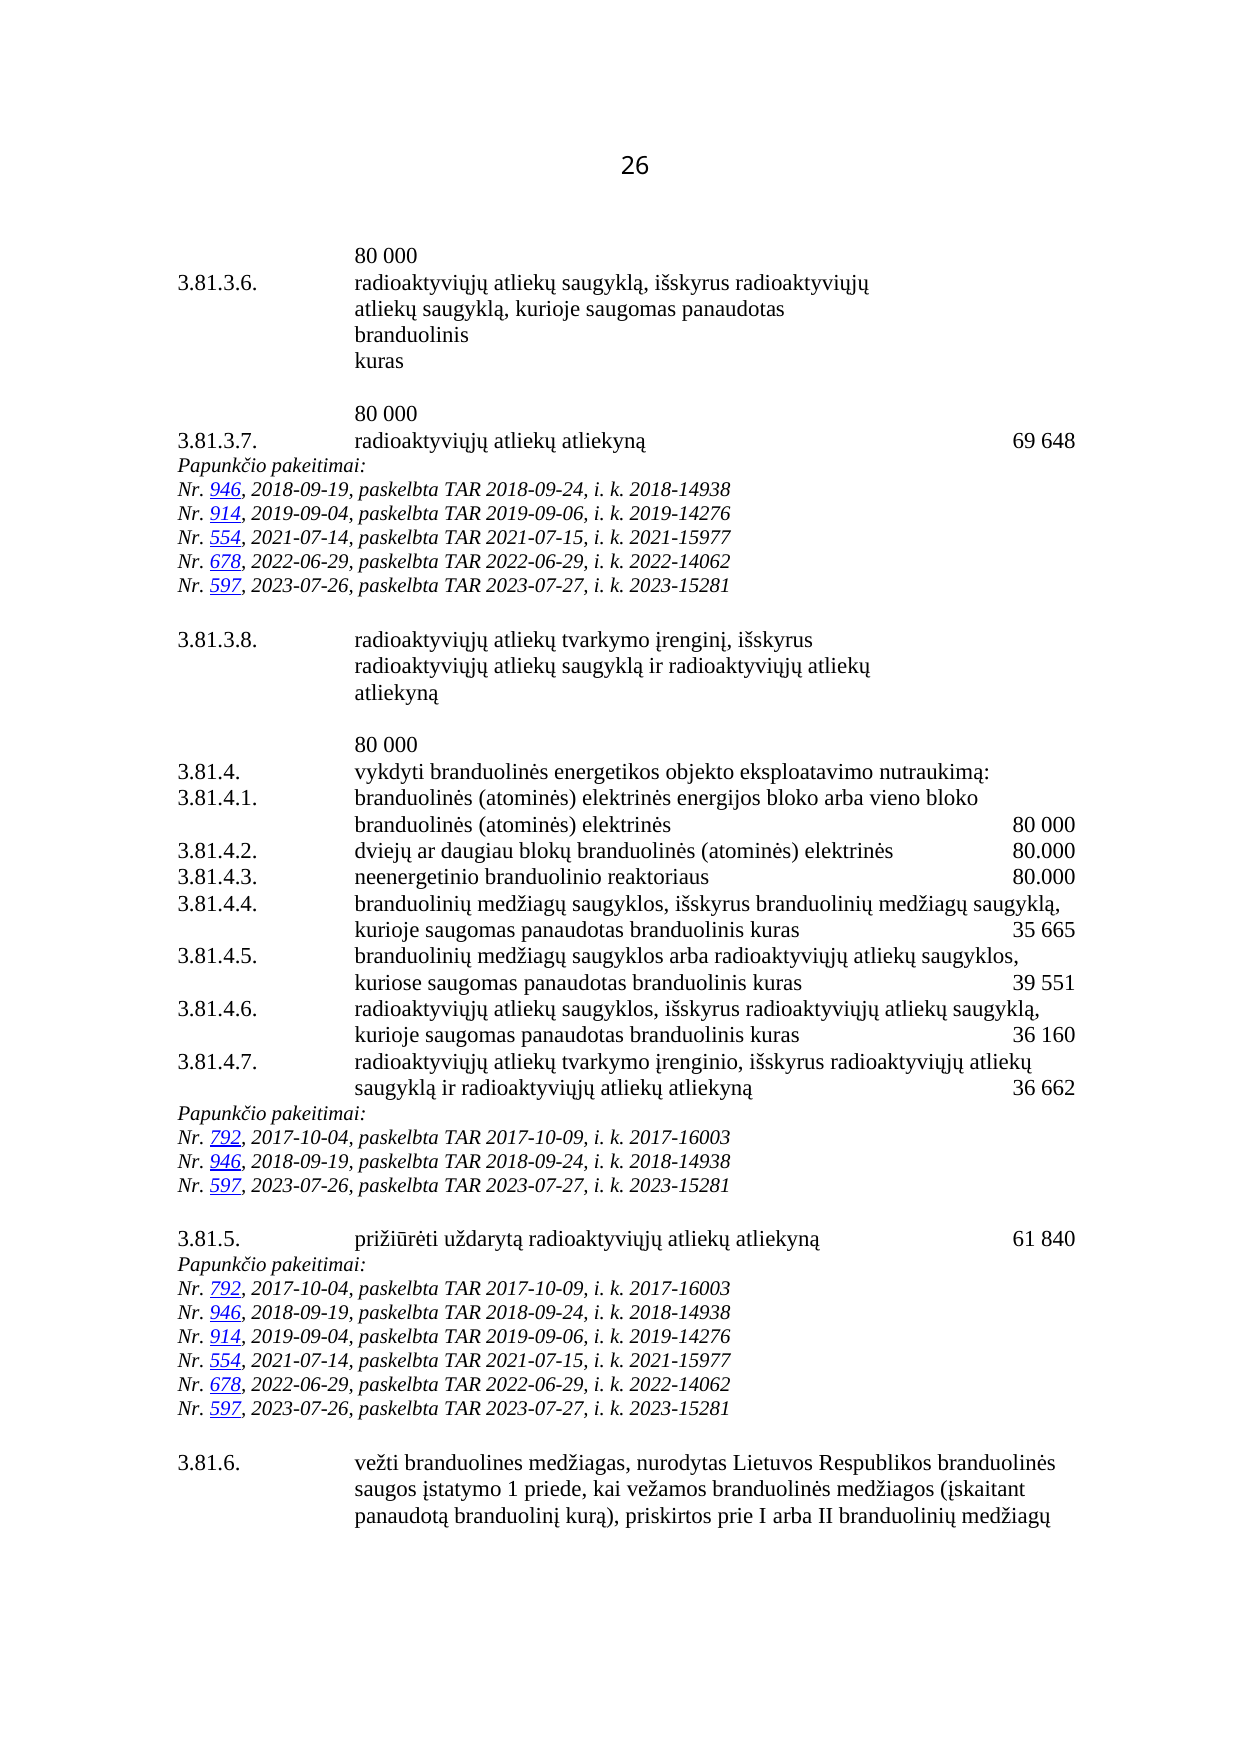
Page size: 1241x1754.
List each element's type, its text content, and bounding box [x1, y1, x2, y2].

text Nr. 554, 2021-07-14, paskelbta TAR 2021-07-15, i. k. 2021-15977 [177, 525, 1092, 549]
text Nr. 946, 2018-09-19, paskelbta TAR 2018-09-24, i. k. 2018-14938 [177, 477, 1092, 501]
text kuras 80 000 [354, 348, 892, 427]
text 3.81.3.6. radioaktyviųjų atliekų saugyklą, išskyrus radioaktyviųjų [177, 268, 892, 295]
text 3.81.5. prižiūrėti uždarytą radioaktyviųjų atliekų atliekyną 61 840 [177, 1226, 1092, 1252]
text Nr. 678, 2022-06-29, paskelbta TAR 2022-06-29, i. k. 2022-14062 [177, 549, 1092, 573]
text Nr. 946, 2018-09-19, paskelbta TAR 2018-09-24, i. k. 2018-14938 [177, 1149, 1092, 1173]
text atliekyną 80 000 [354, 679, 892, 758]
text radioaktyviųjų atliekų saugyklą ir radioaktyviųjų atliekų [354, 652, 892, 679]
text 3.81.4.3. neenergetinio branduolinio reaktoriaus 80.000 [177, 863, 1092, 890]
text Papunkčio pakeitimai: [177, 1101, 1092, 1124]
text Nr. 914, 2019-09-04, paskelbta TAR 2019-09-06, i. k. 2019-14276 [177, 1324, 1092, 1348]
text Papunkčio pakeitimai: [177, 1252, 1092, 1276]
text 3.81.4. vykdyti branduolinės energetikos objekto eksploatavimo nutraukimą: [177, 758, 1092, 784]
text 3.81.6. vežti branduolines medžiagas, nurodytas Lietuvos Respublikos branduolinės saugos įstatymo 1 priede, kai vežamos branduolinės medžiagos (įskaitant panaudotą branduolinį kurą), priskirtos prie I arba II branduolinių medžiagų [177, 1449, 1092, 1528]
text Nr. 914, 2019-09-04, paskelbta TAR 2019-09-06, i. k. 2019-14276 [177, 501, 1092, 525]
text 3.81.3.7. radioaktyviųjų atliekų atliekyną 69 648 [177, 427, 1092, 453]
text 3.81.4.5. branduolinių medžiagų saugyklos arba radioaktyviųjų atliekų saugyklos, kuriose saugomas panaudotas branduolinis kuras 39 551 [177, 942, 1092, 995]
text Nr. 792, 2017-10-04, paskelbta TAR 2017-10-09, i. k. 2017-16003 [177, 1276, 1092, 1300]
text 3.81.4.4. branduolinių medžiagų saugyklos, išskyrus branduolinių medžiagų saugyklą, kurioje saugomas panaudotas branduolinis kuras 35 665 [177, 890, 1092, 942]
text 3.81.4.6. radioaktyviųjų atliekų saugyklos, išskyrus radioaktyviųjų atliekų saugyklą, kurioje saugomas panaudotas branduolinis kuras 36 160 [177, 995, 1092, 1048]
text 3.81.4.2. dviejų ar daugiau blokų branduolinės (atominės) elektrinės 80.000 [177, 837, 1092, 863]
text 3.81.3.8. radioaktyviųjų atliekų tvarkymo įrenginį, išskyrus [177, 626, 892, 652]
text Papunkčio pakeitimai: [177, 453, 1092, 477]
text Nr. 792, 2017-10-04, paskelbta TAR 2017-10-09, i. k. 2017-16003 [177, 1124, 1092, 1149]
text atliekų saugyklą, kurioje saugomas panaudotas branduolinis [354, 295, 892, 348]
text Nr. 597, 2023-07-26, paskelbta TAR 2023-07-27, i. k. 2023-15281 [177, 573, 1092, 597]
text Nr. 946, 2018-09-19, paskelbta TAR 2018-09-24, i. k. 2018-14938 [177, 1300, 1092, 1324]
text Nr. 678, 2022-06-29, paskelbta TAR 2022-06-29, i. k. 2022-14062 [177, 1372, 1092, 1396]
text 80 000 [354, 216, 892, 268]
text 3.81.4.7. radioaktyviųjų atliekų tvarkymo įrenginio, išskyrus radioaktyviųjų atliekų saugyklą ir radioaktyviųjų atliekų atliekyną 36 662 [177, 1048, 1092, 1101]
text Nr. 597, 2023-07-26, paskelbta TAR 2023-07-27, i. k. 2023-15281 [177, 1396, 1092, 1420]
text 3.81.4.1. branduolinės (atominės) elektrinės energijos bloko arba vieno bloko branduolinės (atominės) elektrinės 80 000 [177, 784, 1092, 837]
text Nr. 597, 2023-07-26, paskelbta TAR 2023-07-27, i. k. 2023-15281 [177, 1173, 1092, 1197]
text Nr. 554, 2021-07-14, paskelbta TAR 2021-07-15, i. k. 2021-15977 [177, 1348, 1092, 1372]
